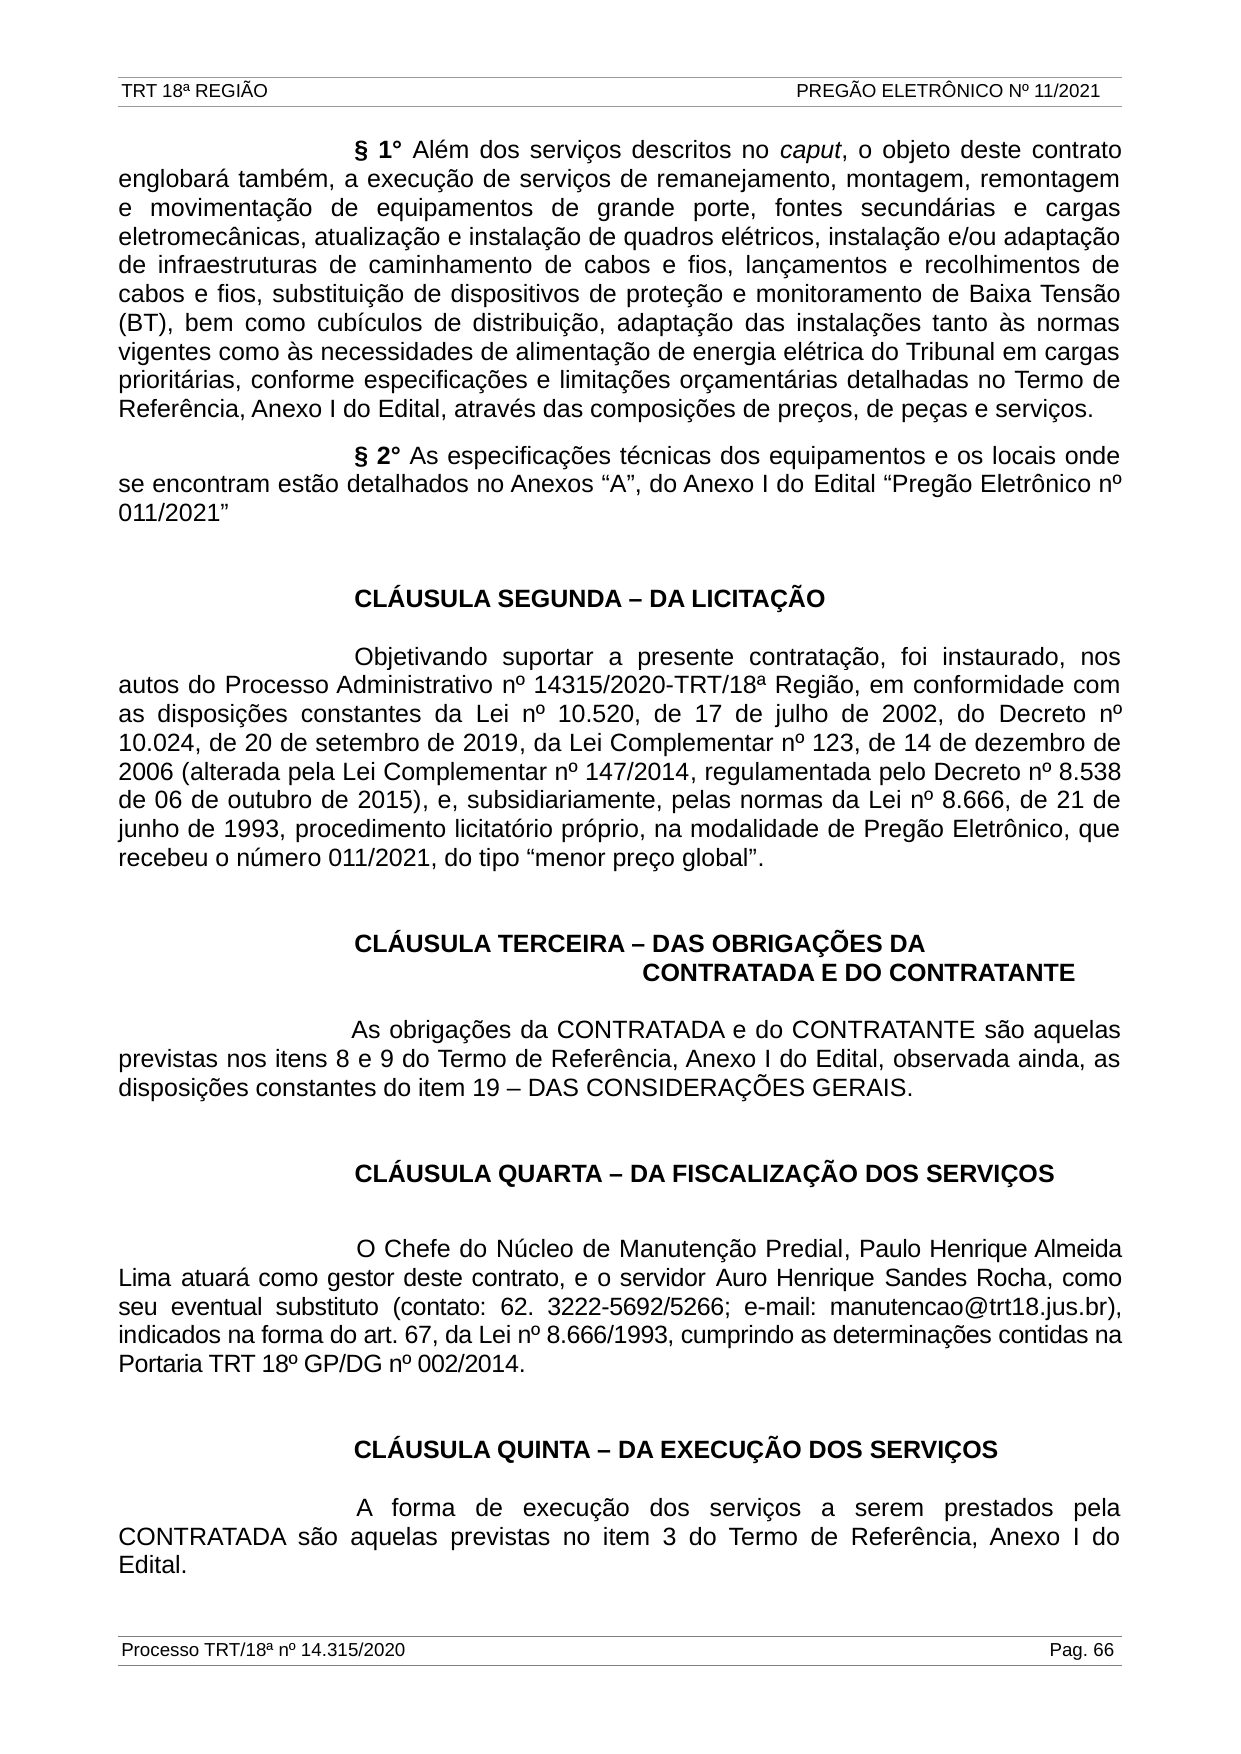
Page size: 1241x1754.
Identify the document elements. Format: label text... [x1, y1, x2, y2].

text Objetivando suportar a presente contratação, foi instaurado, nos autos do Processo Administrativo nº 14315/2020-TRT/18ª Região, em conformidade com as disposições constantes da Lei nº 10.520, de 17 de julho de 2002, do Decreto nº 10.024, de 20 de setembro de 2019, da Lei Complementar nº 123, de 14 de dezembro de 2006 (alterada pela Lei Complementar nº 147/2014, regulamentada pelo Decreto nº 8.538 de 06 de outubro de 2015), e, subsidiariamente, pelas normas da Lei nº 8.666, de 21 de junho de 1993, procedimento licitatório próprio, na modalidade de Pregão Eletrônico, que recebeu o número 011/2021, do tipo “menor preço global”. [118, 642, 1122, 872]
text CLÁUSULA TERCEIRA – DAS OBRIGAÇÕES DA CONTRATADA E DO CONTRATANTE [118, 929, 1122, 987]
text CLÁUSULA SEGUNDA – DA LICITAÇÃO [118, 584, 1122, 613]
text O Chefe do Núcleo de Manutenção Predial, Paulo Henrique Almeida Lima atuará como gestor deste contrato, e o servidor Auro Henrique Sandes Rocha, como seu eventual substituto (contato: 62. 3222-5692/5266; e-mail: manutencao@trt18.jus.br), indicados na forma do art. 67, da Lei nº 8.666/1993, cumprindo as determinações contidas na Portaria TRT 18º GP/DG nº 002/2014. [118, 1234, 1122, 1378]
text § 2° As especificações técnicas dos equipamentos e os locais onde se encontram estão detalhados no Anexos “A”, do Anexo I do Edital “Pregão Eletrônico nº 011/2021” [118, 441, 1122, 527]
text CLÁUSULA QUINTA – DA EXECUÇÃO DOS SERVIÇOS [118, 1436, 1122, 1464]
text As obrigações da CONTRATADA e do CONTRATANTE são aquelas previstas nos itens 8 e 9 do Termo de Referência, Anexo I do Edital, observada ainda, as disposições constantes do item 19 – DAS CONSIDERAÇÕES GERAIS. [118, 1015, 1122, 1102]
text CLÁUSULA QUARTA – DA FISCALIZAÇÃO DOS SERVIÇOS [118, 1159, 1122, 1188]
text A forma de execução dos serviços a serem prestados pela CONTRATADA são aquelas previstas no item 3 do Termo de Referência, Anexo I do Edital. [118, 1493, 1122, 1579]
text § 1° Além dos serviços descritos no caput, o objeto deste contrato englobará também, a execução de serviços de remanejamento, montagem, remontagem e movimentação de equipamentos de grande porte, fontes secundárias e cargas eletromecânicas, atualização e instalação de quadros elétricos, instalação e/ou adaptação de infraestruturas de caminhamento de cabos e fios, lançamentos e recolhimentos de cabos e fios, substituição de dispositivos de proteção e monitoramento de Baixa Tensão (BT), bem como cubículos de distribuição, adaptação das instalações tanto às normas vigentes como às necessidades de alimentação de energia elétrica do Tribunal em cargas prioritárias, conforme especificações e limitações orçamentárias detalhadas no Termo de Referência, Anexo I do Edital, através das composições de preços, de peças e serviços. [118, 136, 1122, 423]
